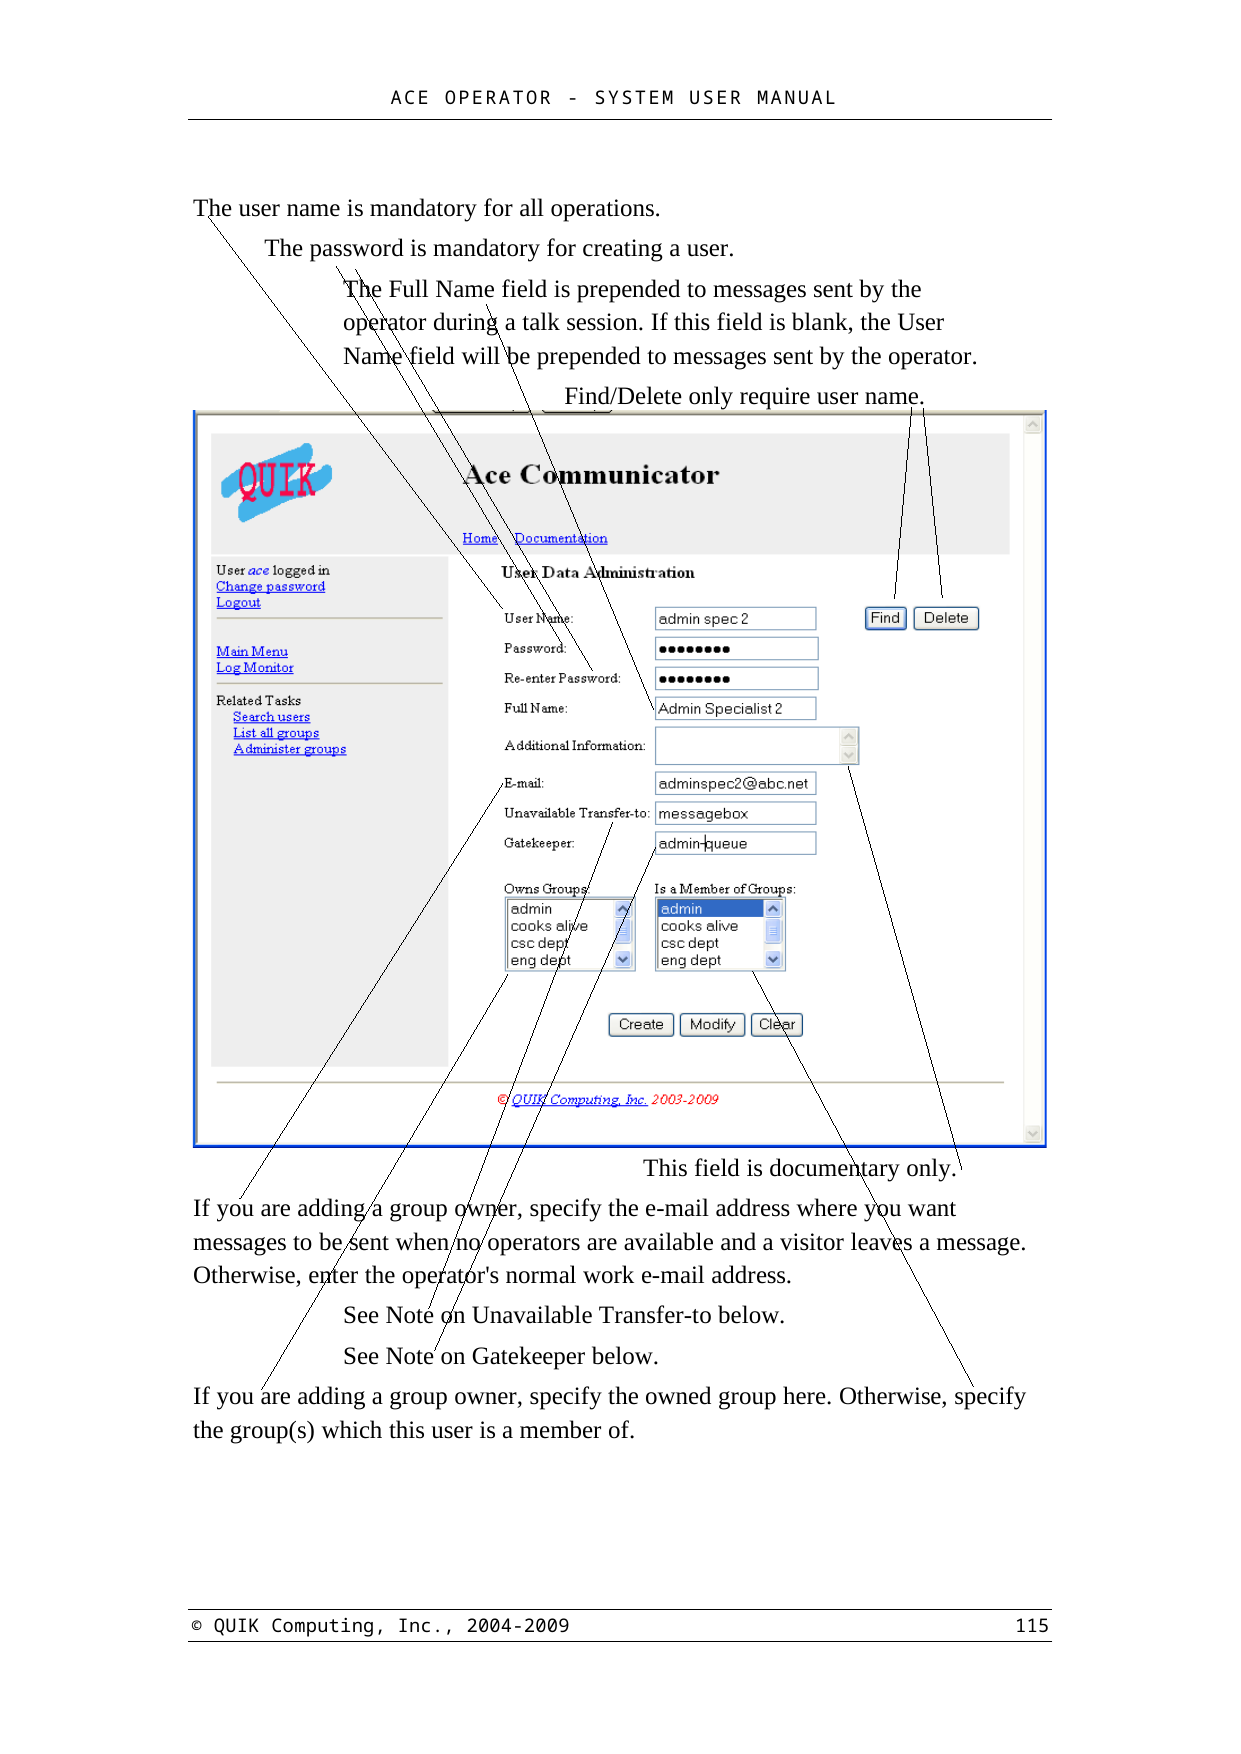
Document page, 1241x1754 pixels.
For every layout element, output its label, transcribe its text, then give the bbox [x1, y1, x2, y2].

text See Note on Unavailable Transfer-to below. [193, 1301, 1047, 1329]
text See Note on Gatekeeper below. [193, 1342, 1047, 1370]
text The password is mandatory for creating a user. [193, 234, 1047, 262]
text This field is documentary only. [193, 1148, 1047, 1182]
text If you are adding a group owner, specify the owned group here. Otherwise, specify the group(s) which this user is a member of. [193, 1382, 1047, 1444]
text Find/Delete only require user name. [193, 382, 1047, 410]
text The user name is mandatory for all operations. [193, 194, 1047, 222]
text The Full Name field is prepended to messages sent by the operator during a talk session. If this field is blank, the User Name field will be prepended to messages sent by the operator. [193, 275, 1047, 370]
text If you are adding a group owner, specify the e-mail address where you want messages to be sent when no operators are available and a visitor leaves a message. Otherwise, enter the operator's normal work e-mail address. [193, 1194, 1047, 1289]
picture [192, 410, 1047, 1148]
